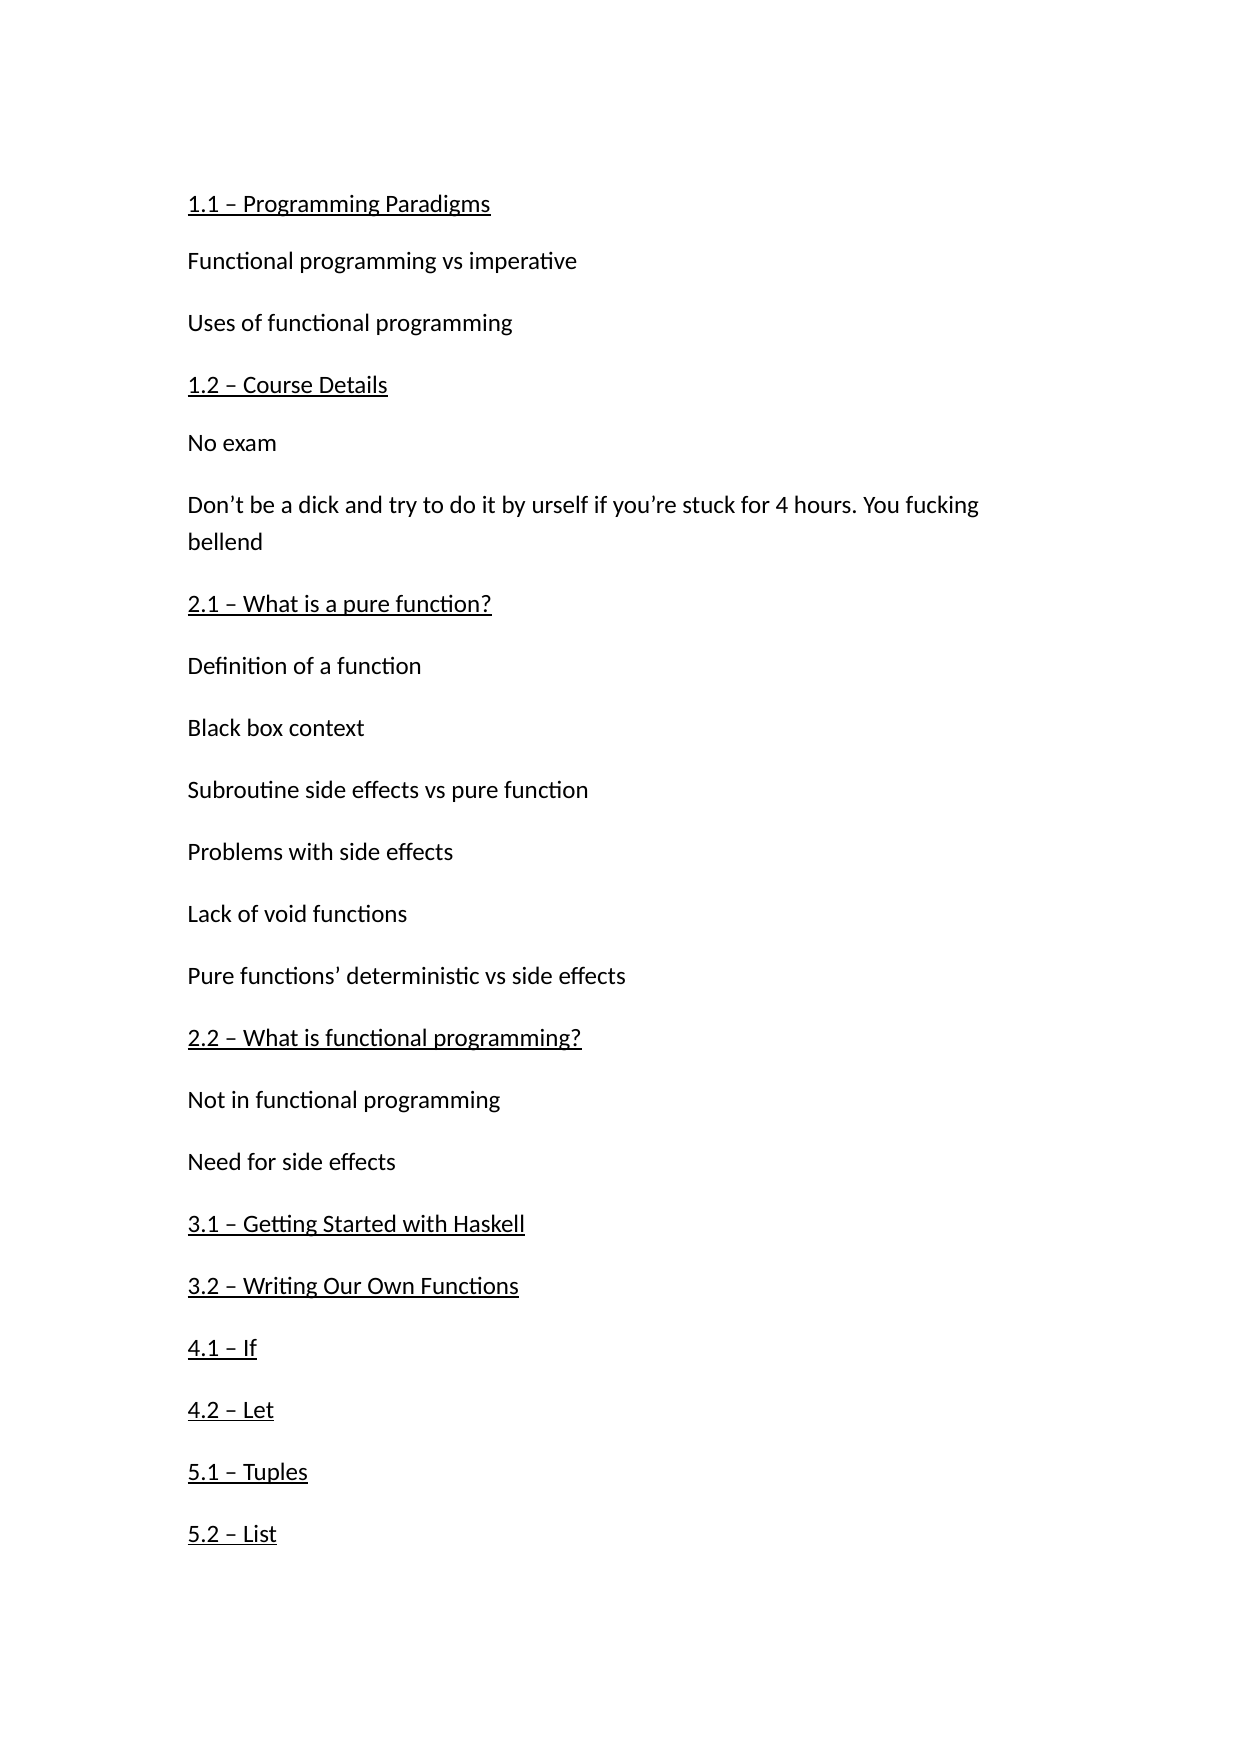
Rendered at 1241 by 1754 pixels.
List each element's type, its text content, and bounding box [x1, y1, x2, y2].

text 2.1 – What is a pure function? [187, 587, 1053, 620]
text Need for side effects [187, 1145, 1053, 1177]
text 5.1 – Tuples [187, 1455, 1053, 1487]
text 3.2 – Writing Our Own Functions [187, 1269, 1053, 1301]
text Problems with side effects [187, 835, 1053, 868]
text Subroutine side effects vs pure function [187, 773, 1053, 806]
text Black box context [187, 711, 1053, 744]
text 3.1 – Getting Started with Haskell [187, 1207, 1053, 1239]
subtitle 1.1 – Programming Paradigms [187, 187, 1053, 219]
text 4.1 – If [187, 1331, 1053, 1363]
text 4.2 – Let [187, 1393, 1053, 1425]
text Functional programming vs imperative [187, 244, 1053, 277]
text Lack of void functions [187, 897, 1053, 929]
text Uses of functional programming [187, 306, 1053, 339]
subtitle 1.2 – Course Details [187, 368, 1053, 401]
text 2.2 – What is functional programming? [187, 1021, 1053, 1053]
text No exam [187, 426, 1053, 458]
text Definition of a function [187, 649, 1053, 682]
text 5.2 – List [187, 1517, 1053, 1549]
text Don’t be a dick and try to do it by urself if you’re stuck for 4 hours. You fucking bellend [187, 488, 1053, 558]
text Not in functional programming [187, 1083, 1053, 1116]
text Pure functions’ deterministic vs side effects [187, 959, 1053, 992]
